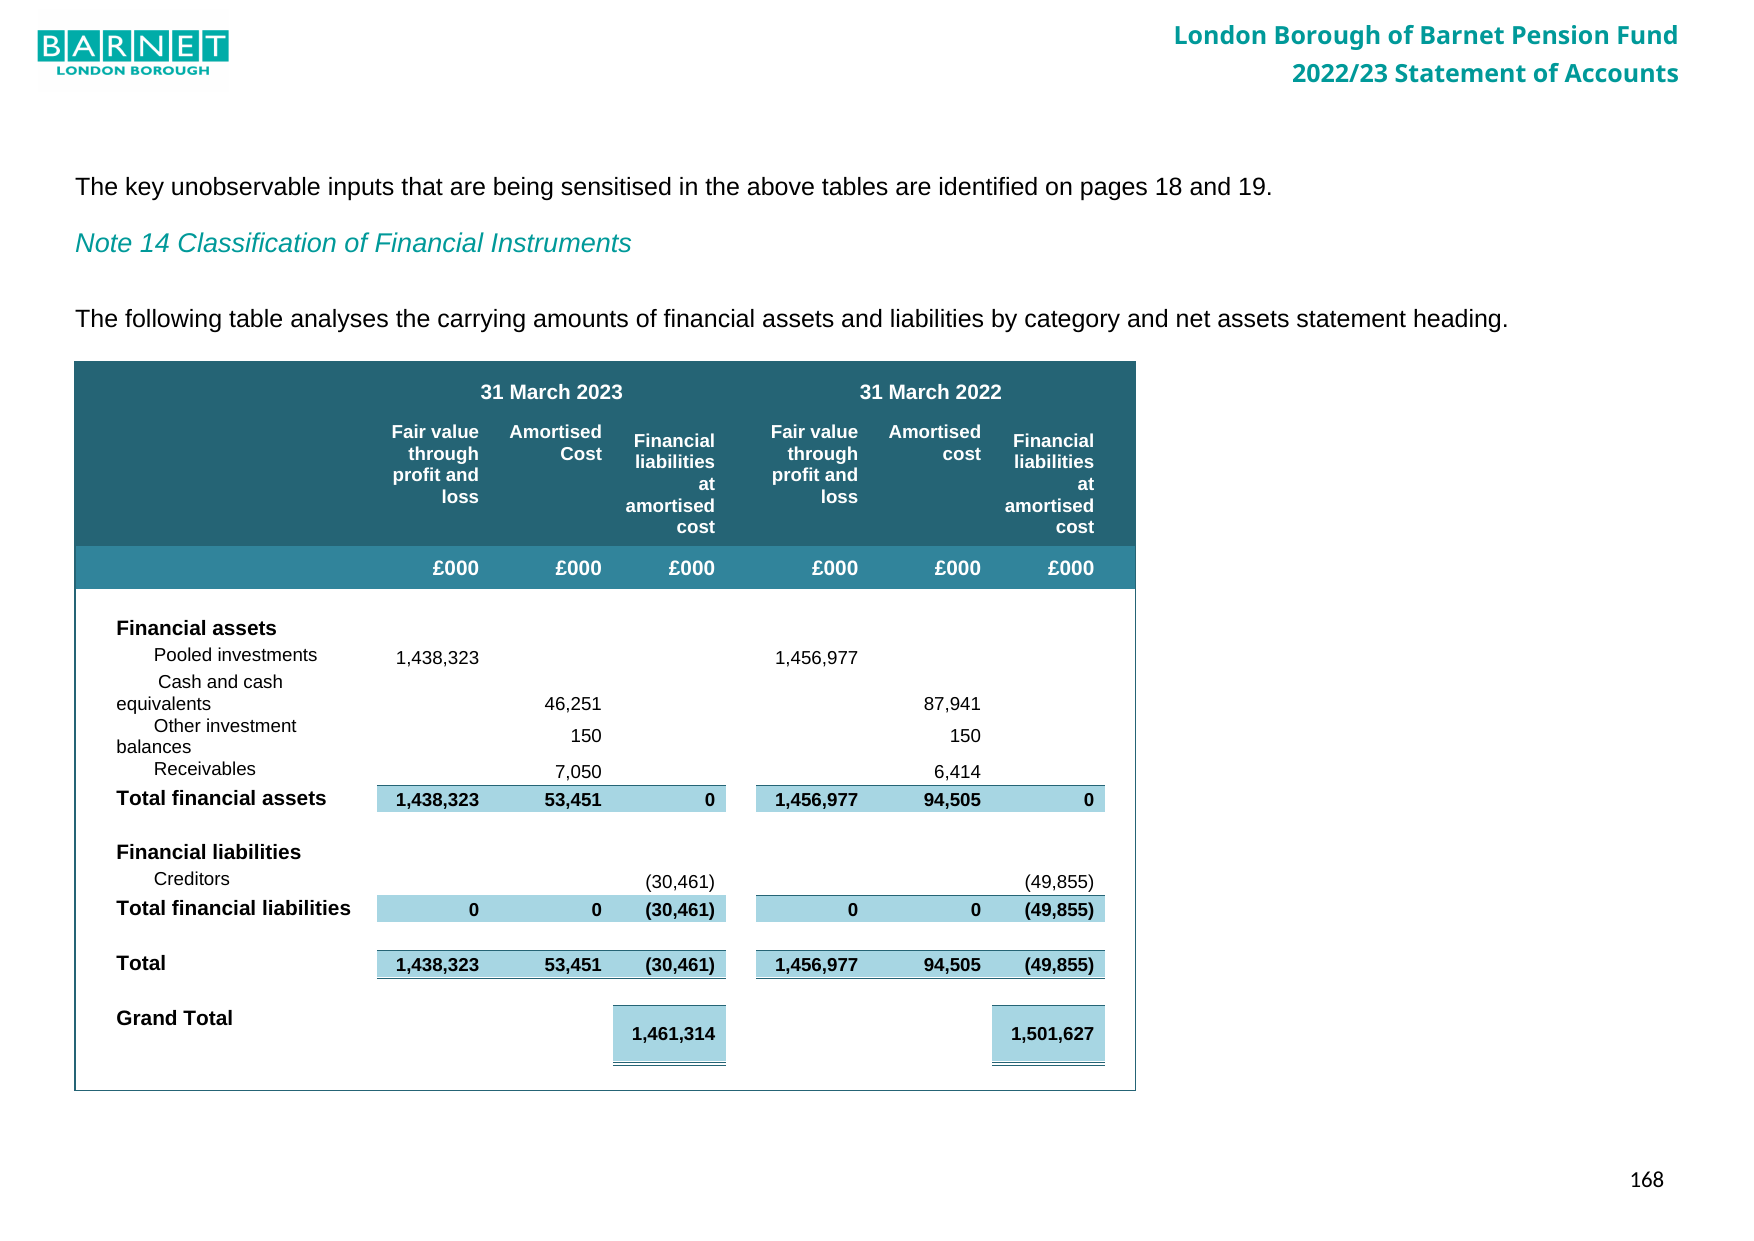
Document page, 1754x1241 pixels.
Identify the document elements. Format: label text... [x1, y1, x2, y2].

table_cell [613, 589, 726, 616]
table_cell [1105, 758, 1135, 785]
table_cell (30,461) [613, 951, 726, 977]
table_cell [613, 714, 726, 757]
table_cell [756, 979, 869, 1005]
table_cell [613, 1066, 726, 1090]
table_cell [756, 589, 869, 616]
table_cell [613, 616, 726, 644]
table_cell [992, 616, 1105, 644]
table_cell [1105, 1005, 1135, 1061]
table_cell 0 [992, 786, 1105, 812]
table_cell [76, 895, 105, 922]
table_cell [76, 644, 105, 671]
table_cell Pooled investments [105, 644, 377, 671]
table_cell 0 [377, 895, 490, 922]
table_cell [490, 616, 613, 644]
table_cell [726, 1061, 756, 1090]
table_cell [613, 671, 726, 714]
table_cell [992, 589, 1105, 616]
table_cell Financial liabilities at amortised cost [992, 421, 1105, 546]
table_cell [869, 616, 992, 644]
table_cell [1105, 1061, 1135, 1090]
table_cell [76, 671, 105, 714]
table_cell [377, 671, 490, 714]
table_cell [992, 671, 1105, 714]
table_cell [1105, 616, 1135, 644]
table_cell [377, 714, 490, 757]
table_cell 6,414 [869, 758, 992, 785]
table_cell (30,461) [613, 895, 726, 922]
table_cell Fair value through profit and loss [756, 421, 869, 546]
table_cell [490, 923, 613, 950]
table_cell 46,251 [490, 671, 613, 714]
table_cell [1105, 644, 1135, 671]
table_cell 87,941 [869, 671, 992, 714]
table_cell 7,050 [490, 758, 613, 785]
table_cell Total financial assets [105, 785, 377, 812]
table_cell (49,855) [992, 951, 1105, 977]
table_cell [1105, 671, 1135, 714]
table_cell [1105, 421, 1135, 546]
table_cell [726, 978, 756, 1005]
table_cell [869, 840, 992, 867]
table_cell [869, 868, 992, 895]
table_cell [105, 589, 377, 616]
table_cell [992, 840, 1105, 867]
table_cell 1,501,627 [992, 1006, 1105, 1061]
table_cell 0 [869, 896, 992, 922]
table_cell (49,855) [992, 868, 1105, 895]
table_cell 1,438,323 [377, 951, 490, 977]
table_cell [1105, 950, 1135, 977]
table_cell £000 [756, 546, 869, 589]
table_cell [869, 923, 992, 950]
table_cell Receivables [105, 758, 377, 785]
table_cell [1105, 868, 1135, 895]
table_cell [992, 1066, 1105, 1090]
table_cell [76, 546, 105, 589]
table_cell [377, 840, 490, 867]
table_cell [1105, 546, 1135, 589]
table_cell [377, 589, 490, 616]
table_cell [992, 923, 1105, 950]
table_cell [726, 644, 756, 671]
table_cell Financial liabilities [105, 840, 377, 867]
table_cell [76, 1061, 105, 1090]
table_cell Financial assets [105, 616, 377, 644]
table_cell £000 [869, 546, 992, 589]
table_cell [869, 1005, 992, 1061]
table_cell [726, 421, 756, 546]
table_cell [1105, 813, 1135, 840]
table_cell [76, 714, 105, 757]
table_cell [726, 895, 756, 922]
table_cell 94,505 [869, 951, 992, 977]
table_cell [756, 616, 869, 644]
table_cell [76, 421, 105, 546]
table_cell [756, 868, 869, 895]
table_cell [377, 979, 490, 1005]
table_cell [76, 868, 105, 895]
table_cell [105, 421, 377, 546]
table_cell Cash and cash equivalents [105, 671, 377, 714]
table_cell [726, 840, 756, 867]
table_cell [613, 923, 726, 950]
table_cell [726, 868, 756, 895]
table_cell [105, 978, 377, 1005]
table_cell Amortised cost [869, 421, 992, 546]
table_header 31 March 2022 [756, 363, 1105, 421]
table_cell [726, 589, 756, 616]
table_cell [756, 840, 869, 867]
table_cell (30,461) [613, 868, 726, 895]
table_cell [869, 589, 992, 616]
table_cell 0 [756, 896, 869, 922]
table_cell Grand Total [105, 1005, 377, 1061]
table_header [106, 363, 377, 421]
table_cell Creditors [105, 868, 377, 895]
table_cell [992, 813, 1105, 840]
table_cell [105, 546, 377, 589]
table_header 31 March 2023 [377, 363, 726, 421]
table_cell [756, 714, 869, 757]
table_cell [377, 813, 490, 840]
table_cell [726, 1005, 756, 1061]
table_cell [869, 644, 992, 671]
table_cell [756, 813, 869, 840]
table_cell [613, 758, 726, 785]
table_cell [490, 589, 613, 616]
table_cell [490, 813, 613, 840]
table_cell 1,456,977 [756, 951, 869, 977]
table_cell 1,461,314 [613, 1006, 726, 1061]
text The following table analyses the carrying amounts of financial assets and liabilities by category and net assets statement heading. [75, 304, 1679, 333]
table_cell 1,438,323 [377, 644, 490, 671]
table_cell [613, 644, 726, 671]
table_cell 150 [490, 714, 613, 757]
table_cell [377, 1061, 490, 1090]
table_cell [377, 1005, 490, 1061]
table_cell [76, 813, 105, 840]
table_cell [76, 758, 105, 785]
table_cell [377, 758, 490, 785]
table_cell [1105, 714, 1135, 757]
table_cell [1105, 840, 1135, 867]
table_cell [726, 546, 756, 589]
table_cell [76, 840, 105, 867]
table_cell [490, 644, 613, 671]
table_cell 0 [613, 786, 726, 812]
table_cell [992, 758, 1105, 785]
table_cell [726, 714, 756, 757]
table_cell 53,451 [490, 951, 613, 977]
table_cell [726, 950, 756, 977]
table_cell [869, 813, 992, 840]
table_cell Amortised Cost [490, 421, 613, 546]
table_cell 1,438,323 [377, 786, 490, 812]
table_cell [76, 978, 105, 1005]
table_cell [1105, 785, 1135, 812]
table_cell [756, 758, 869, 785]
table_cell [992, 714, 1105, 757]
table_cell [869, 979, 992, 1005]
table_cell [869, 1061, 992, 1090]
table_cell £000 [377, 546, 490, 589]
table_cell [1105, 923, 1135, 950]
table_cell [76, 923, 105, 950]
table_cell [1105, 895, 1135, 922]
subtitle Note 14 Classification of Financial Instruments [75, 227, 1679, 258]
table_cell [992, 644, 1105, 671]
table_cell 1,456,977 [756, 786, 869, 812]
table_cell [377, 616, 490, 644]
table_cell £000 [490, 546, 613, 589]
table_header [76, 363, 104, 421]
table_cell [756, 923, 869, 950]
table_cell [726, 785, 756, 812]
table_cell Other investment balances [105, 714, 377, 757]
table_header [1105, 363, 1135, 421]
table_cell [76, 950, 105, 977]
table_cell [613, 813, 726, 840]
table_cell [76, 589, 105, 616]
table_cell 1,456,977 [756, 644, 869, 671]
table_cell [76, 785, 105, 812]
table_cell 94,505 [869, 786, 992, 812]
table_cell [76, 1005, 105, 1061]
table_cell [613, 840, 726, 867]
table_cell [756, 1005, 869, 1061]
table_cell 150 [869, 714, 992, 757]
table_cell Total financial liabilities [105, 895, 377, 922]
table_cell [377, 923, 490, 950]
table_cell [756, 671, 869, 714]
table_cell £000 [992, 546, 1105, 589]
table_header [726, 363, 756, 421]
table_cell [992, 979, 1105, 1005]
table_cell [76, 616, 105, 644]
table_cell [490, 979, 613, 1005]
table_cell [490, 1005, 613, 1061]
table_cell [726, 616, 756, 644]
table_cell Financial liabilities at amortised cost [613, 421, 726, 546]
table_cell [490, 868, 613, 895]
table_cell 0 [490, 895, 613, 922]
text The key unobservable inputs that are being sensitised in the above tables are identified on pages 18 and 19. [75, 172, 1679, 201]
table_cell [726, 758, 756, 785]
table_cell [726, 923, 756, 950]
table_cell (49,855) [992, 896, 1105, 922]
table_cell Total [105, 950, 377, 977]
table_cell [377, 868, 490, 895]
table_cell [1105, 978, 1135, 1005]
table_cell [726, 671, 756, 714]
table_cell [105, 813, 377, 840]
table_cell [105, 1061, 377, 1090]
table_cell [490, 840, 613, 867]
table_cell [613, 979, 726, 1005]
table_cell [756, 1061, 869, 1090]
table_cell Fair value through profit and loss [377, 421, 490, 546]
table_cell [490, 1061, 613, 1090]
table_cell 53,451 [490, 786, 613, 812]
table_cell [1105, 589, 1135, 616]
table_cell £000 [613, 546, 726, 589]
table_cell [726, 813, 756, 840]
table_cell [105, 923, 377, 950]
